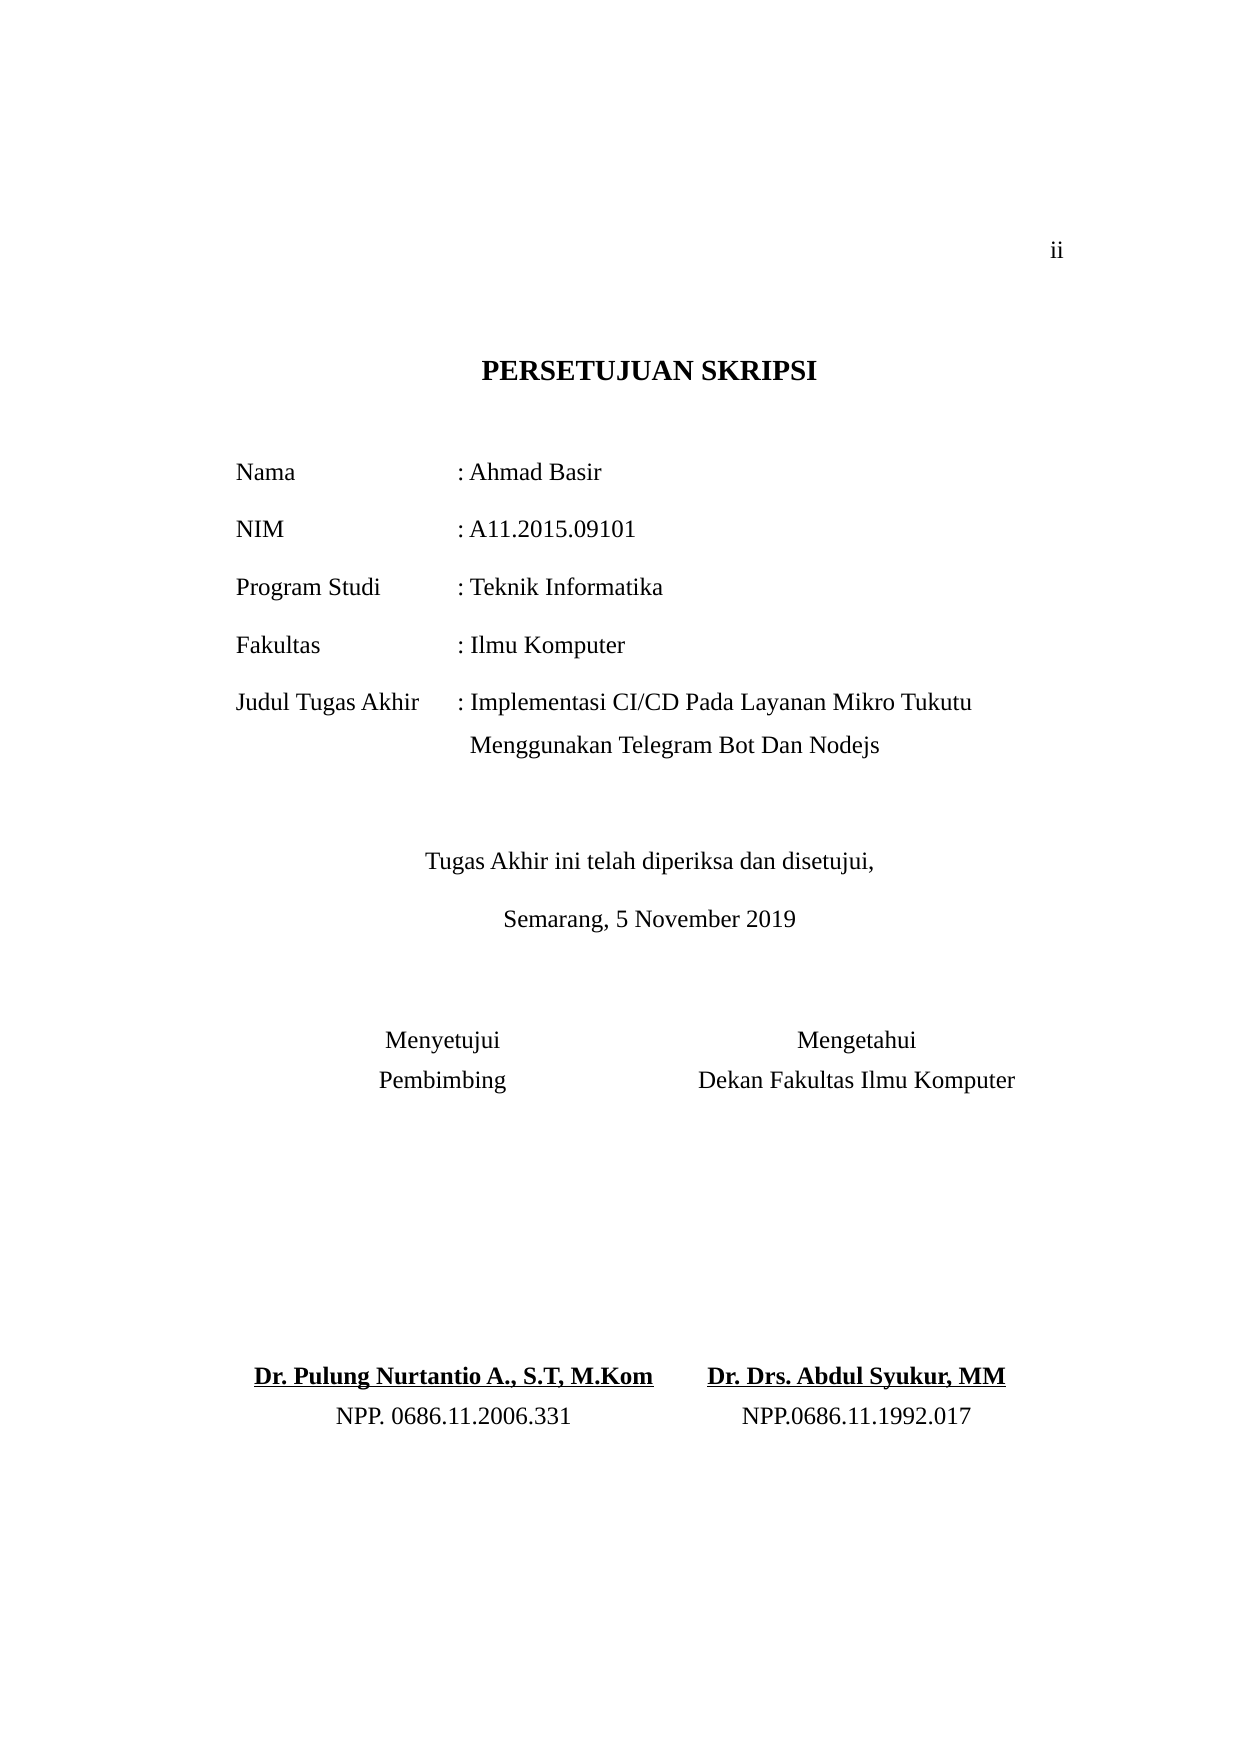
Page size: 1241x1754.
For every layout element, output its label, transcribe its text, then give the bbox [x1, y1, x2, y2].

table_header Menyetujui [236, 1019, 649, 1059]
text Semarang, 5 November 2019 [236, 904, 1063, 932]
table_cell Dr. Drs. Abdul Syukur, MM [649, 1355, 1063, 1396]
table_header Mengetahui [649, 1019, 1063, 1059]
text Judul Tugas Akhir : Implementasi CI/CD Pada Layanan Mikro Tukutu Menggunakan Telegram Bot Dan Nodejs [236, 687, 1063, 759]
text Program Studi : Teknik Informatika [236, 572, 1063, 601]
table_cell Dekan Fakultas Ilmu Komputer [649, 1059, 1063, 1099]
text Nama : Ahmad Basir [236, 457, 1063, 485]
table_cell NPP.0686.11.1992.017 [649, 1396, 1063, 1436]
table_cell [649, 1100, 1063, 1355]
text Fakultas : Ilmu Komputer [236, 630, 1063, 658]
text Tugas Akhir ini telah diperiksa dan disetujui, [236, 846, 1063, 875]
table_cell Pembimbing [236, 1059, 649, 1099]
table_cell NPP. 0686.11.2006.331 [236, 1396, 649, 1436]
text NIM : A11.2015.09101 [236, 514, 1063, 543]
subtitle PERSETUJUAN SKRIPSI [236, 353, 1063, 386]
table_cell [236, 1100, 649, 1355]
table_cell Dr. Pulung Nurtantio A., S.T, M.Kom [236, 1355, 649, 1396]
